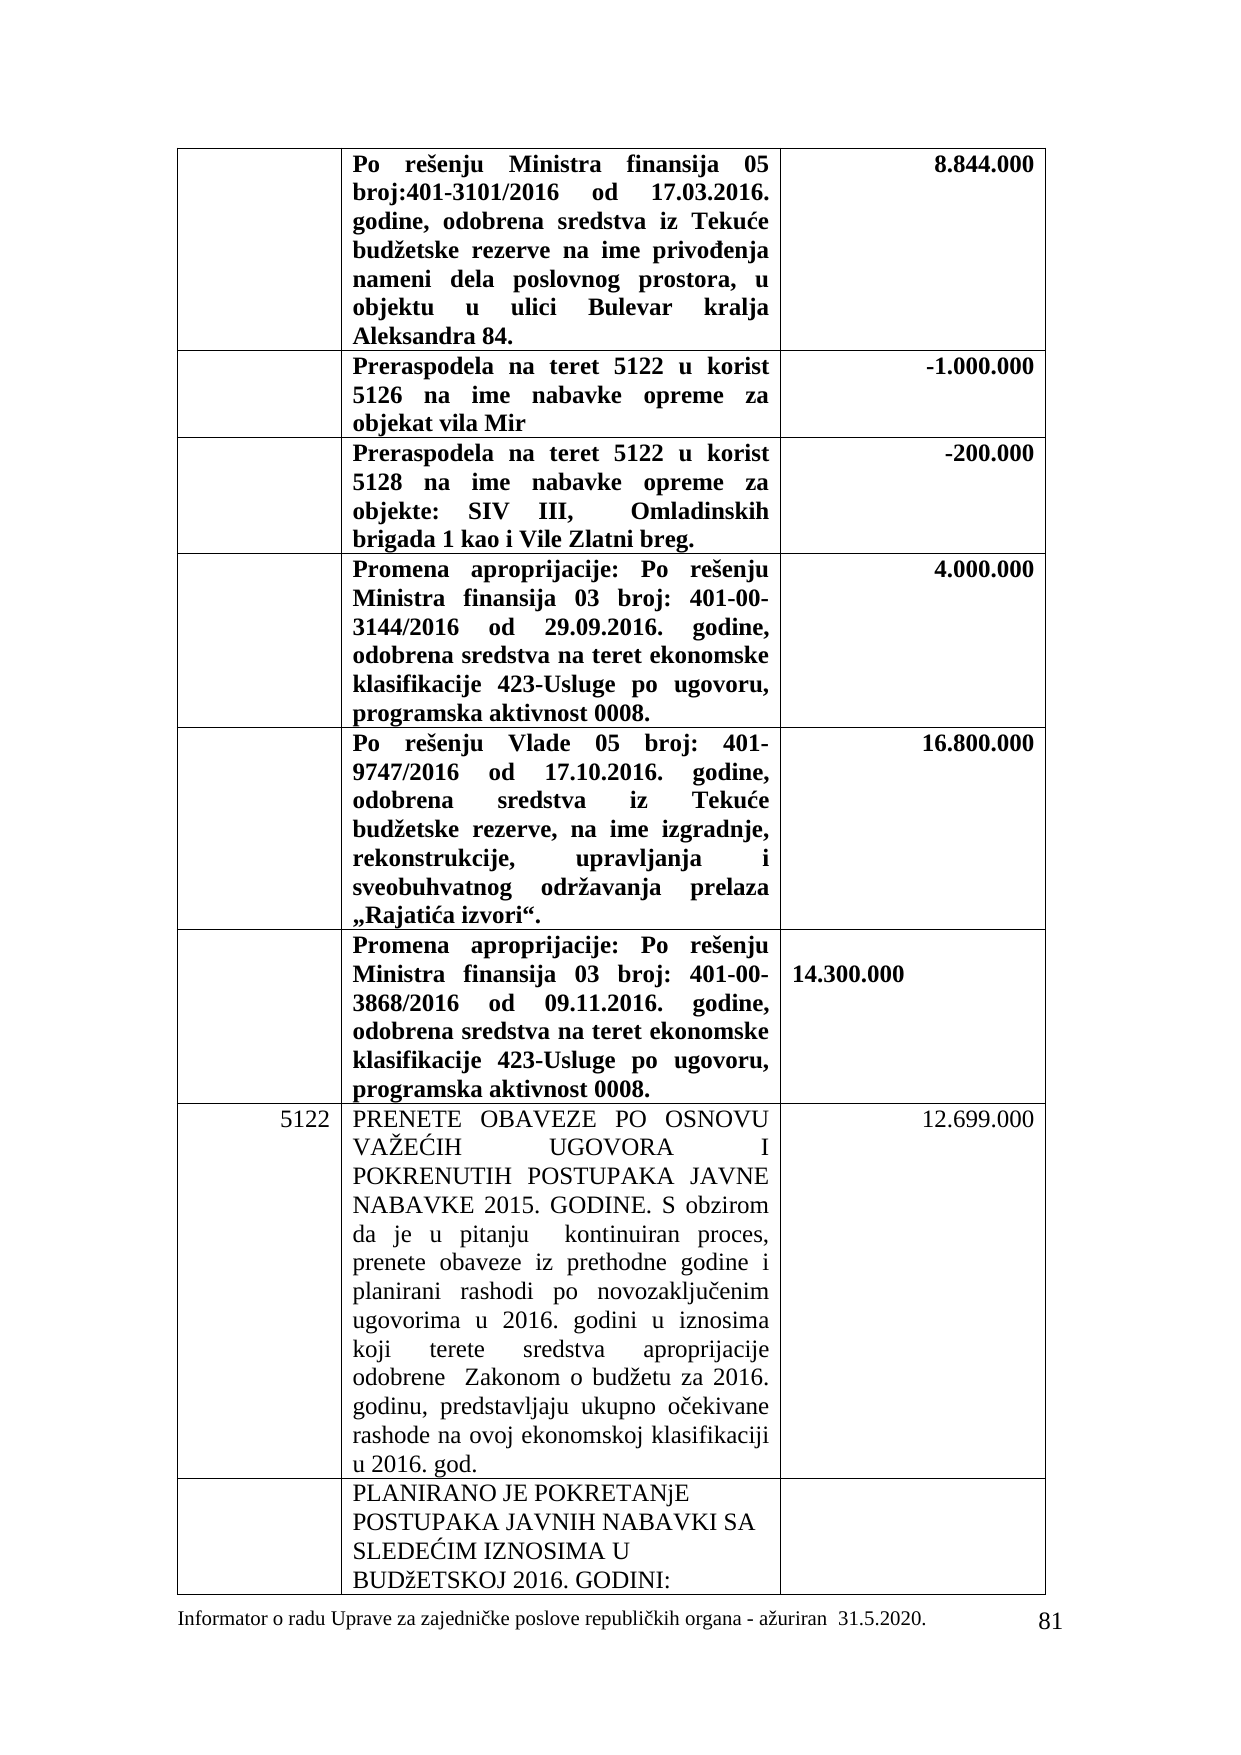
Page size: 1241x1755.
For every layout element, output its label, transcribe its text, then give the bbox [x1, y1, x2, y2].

table_cell -1.000.000 [781, 351, 1045, 437]
table_cell [178, 1479, 341, 1593]
table_cell [178, 554, 341, 727]
table_cell [178, 351, 341, 437]
table_cell Po rešenju Ministra finansija 05 broj:401-3101/2016 od 17.03.2016. godine, odobrena sredstva iz Tekuće budžetske rezerve na ime privođenja nameni dela poslovnog prostora, u objektu u ulici Bulevar kralјa Aleksandra 84. [342, 149, 780, 350]
table_cell [781, 1479, 1045, 1593]
table_cell Promena aproprijacije: Po rešenju Ministra finansija 03 broj: 401-00-3868/2016 od 09.11.2016. godine, odobrena sredstva na teret ekonomske klasifikacije 423-Usluge po ugovoru, programska aktivnost 0008. [342, 930, 780, 1103]
table_cell [178, 930, 341, 1103]
table_cell 5122 [178, 1104, 341, 1477]
table_cell -200.000 [781, 438, 1045, 553]
table_cell [178, 438, 341, 553]
table_cell Preraspodela na teret 5122 u korist 5126 na ime nabavke opreme za objekat vila Mir [342, 351, 780, 437]
table_cell PRENETE OBAVEZE PO OSNOVU VAŽEĆIH UGOVORA I POKRENUTIH POSTUPAKA JAVNE NABAVKE 2015. GODINE. S obzirom da je u pitanju kontinuiran proces, prenete obaveze iz prethodne godine i planirani rashodi po novozaklјučenim ugovorima u 2016. godini u iznosima koji terete sredstva aproprijacije odobrene Zakonom o budžetu za 2016. godinu, predstavlјaju ukupno očekivane rashode na ovoj ekonomskoj klasifikaciji u 2016. god. [342, 1104, 780, 1477]
table_cell 12.699.000 [781, 1104, 1045, 1477]
table_cell [178, 728, 341, 929]
table_cell 16.800.000 [781, 728, 1045, 929]
table_cell 4.000.000 [781, 554, 1045, 727]
table_cell 8.844.000 [781, 149, 1045, 350]
table_cell Preraspodela na teret 5122 u korist 5128 na ime nabavke opreme za objekte: SIV III, Omladinskih brigada 1 kao i Vile Zlatni breg. [342, 438, 780, 553]
table_cell Po rešenju Vlade 05 broj: 401-9747/2016 od 17.10.2016. godine, odobrena sredstva iz Tekuće budžetske rezerve, na ime izgradnje, rekonstrukcije, upravlјanja i sveobuhvatnog održavanja prelaza „Rajatića izvori“. [342, 728, 780, 929]
table_cell 14.300.000 [781, 930, 1045, 1103]
table_cell PLANIRANO JE POKRETANјE POSTUPAKA JAVNIH NABAVKI SA SLEDEĆIM IZNOSIMA U BUDžETSKOJ 2016. GODINI: [342, 1479, 780, 1593]
table_cell Promena aproprijacije: Po rešenju Ministra finansija 03 broj: 401-00-3144/2016 od 29.09.2016. godine, odobrena sredstva na teret ekonomske klasifikacije 423-Usluge po ugovoru, programska aktivnost 0008. [342, 554, 780, 727]
table_cell [178, 149, 341, 350]
